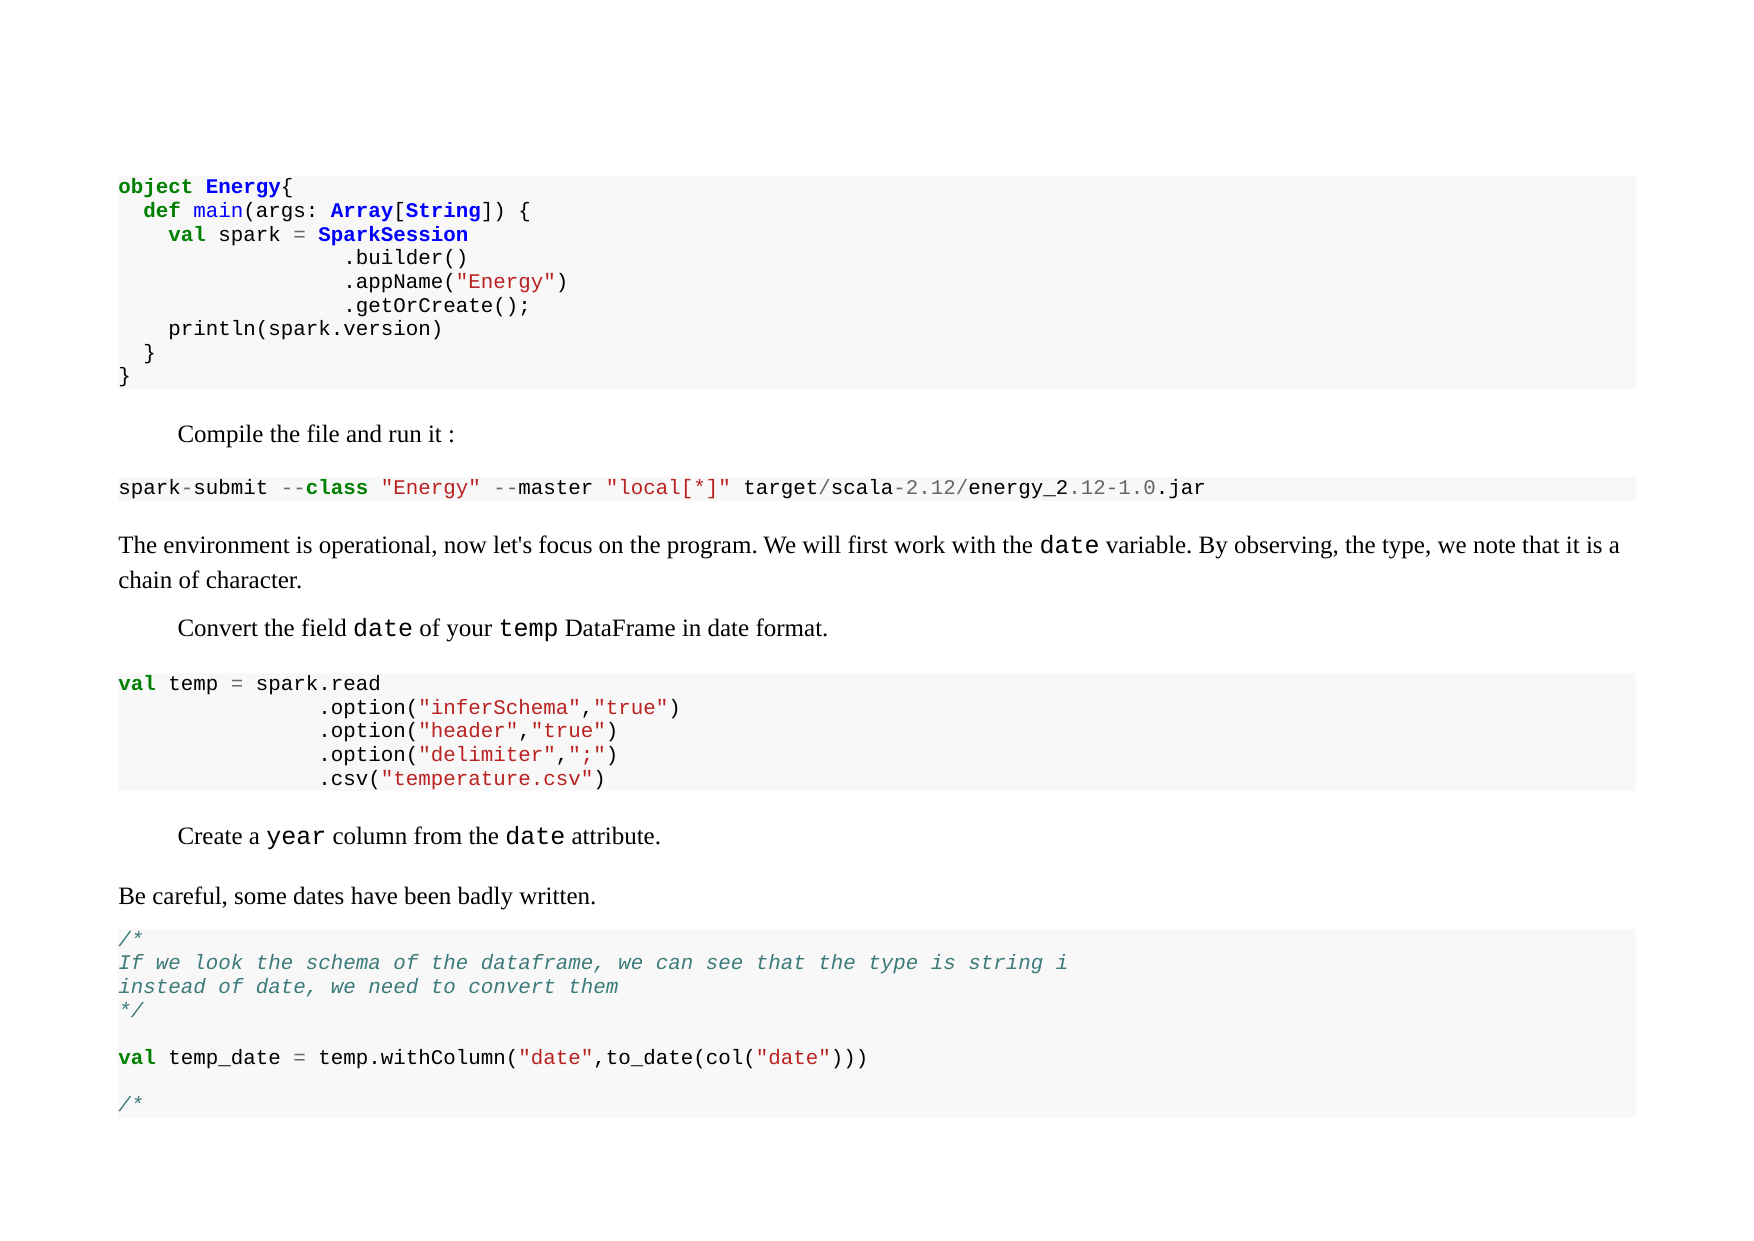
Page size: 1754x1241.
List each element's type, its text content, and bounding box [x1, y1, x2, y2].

text If we look the schema of the dataframe, we can see that the type is string i [118, 952, 1636, 976]
text .getOrCreate(); [118, 294, 1636, 318]
text .option("delimiter",";") [118, 744, 1636, 768]
text Be careful, some dates have been badly written. [118, 881, 1636, 910]
text instead of date, we need to convert them [118, 976, 1636, 999]
text Convert the field date of your temp DataFrame in date format. [177, 613, 1577, 643]
text } [118, 366, 1636, 389]
text def main(args: Array[String]) { [118, 200, 1636, 224]
text println(spark.version) [118, 318, 1636, 342]
text } [118, 342, 1636, 366]
text val temp = spark.read [118, 673, 1636, 697]
text Create a year column from the date attribute. [177, 821, 1577, 852]
text /* [118, 1094, 1636, 1118]
text .builder() [118, 247, 1636, 271]
text Compile the file and run it : [177, 419, 1577, 447]
text /* [118, 929, 1636, 952]
text object Energy{ [118, 176, 1636, 200]
text */ [118, 999, 1636, 1023]
text .option("inferSchema","true") [118, 697, 1636, 720]
text val temp_date = temp.withColumn("date",to_date(col("date"))) [118, 1047, 1636, 1071]
text .appName("Energy") [118, 271, 1636, 294]
text .option("header","true") [118, 720, 1636, 744]
text .csv("temperature.csv") [118, 768, 1636, 791]
text val spark = SparkSession [118, 224, 1636, 247]
text The environment is operational, now let's focus on the program. We will first work with the date variable. By observing, the type, we note that it is a chain of character. [118, 530, 1636, 594]
text spark-submit --class "Energy" --master "local[*]" target/scala-2.12/energy_2.12-1.0.jar [118, 477, 1636, 501]
